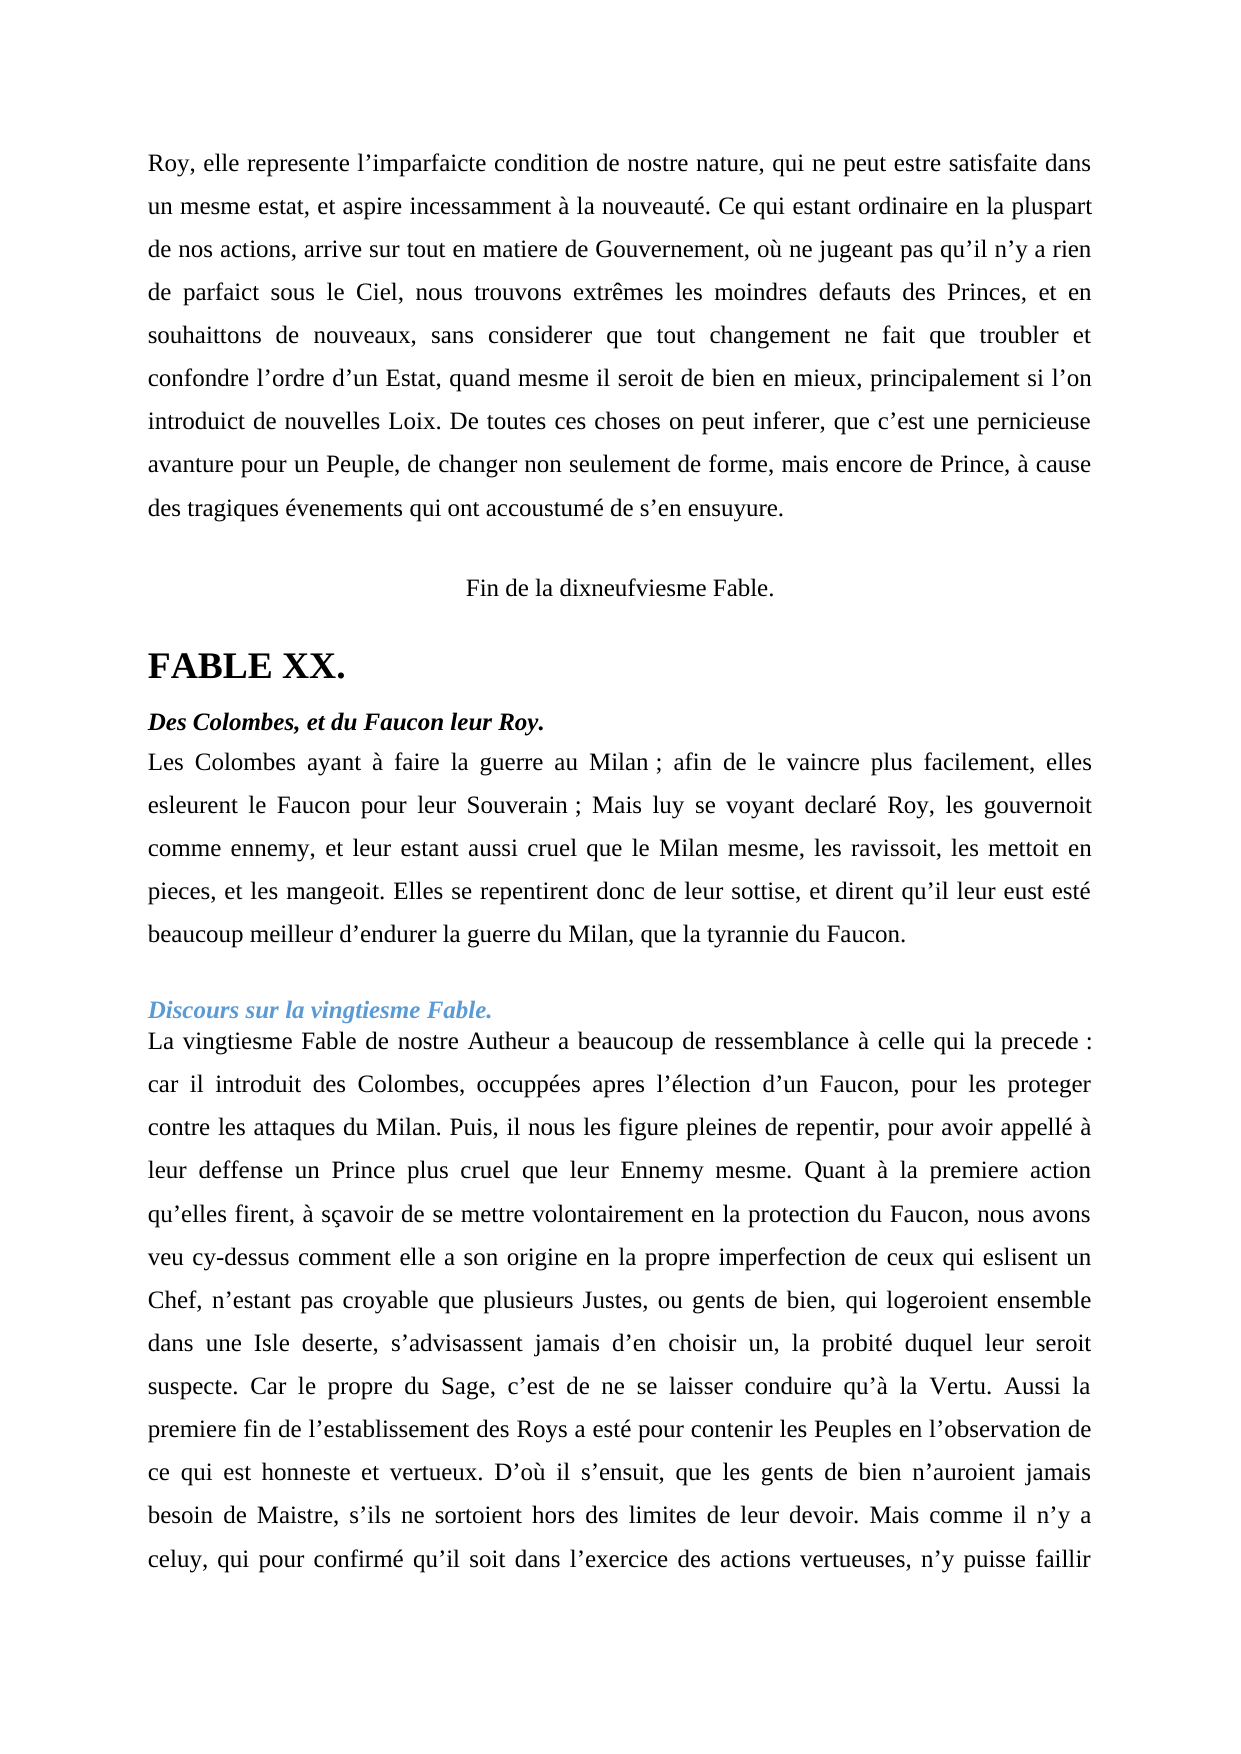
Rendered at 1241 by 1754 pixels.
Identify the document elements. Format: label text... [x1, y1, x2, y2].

text Les Colombes ayant à faire la guerre au Milan ; afin de le vaincre plus facilement, elles esleurent le Faucon pour leur Souverain ; Mais luy se voyant declaré Roy, les gouvernoit comme ennemy, et leur estant aussi cruel que le Milan mesme, les ravissoit, les mettoit en pieces, et les mangeoit. Elles se repentirent donc de leur sottise, et dirent qu’il leur eust esté beaucoup meilleur d’endurer la guerre du Milan, que la tyrannie du Faucon. [148, 747, 1093, 948]
text La vingtiesme Fable de nostre Autheur a beaucoup de ressemblance à celle qui la precede : car il introduit des Colombes, occuppées apres l’élection d’un Faucon, pour les proteger contre les attaques du Milan. Puis, il nous les figure pleines de repentir, pour avoir appellé à leur deffense un Prince plus cruel que leur Ennemy mesme. Quant à la premiere action qu’elles firent, à sçavoir de se mettre volontairement en la protection du Faucon, nous avons veu cy-dessus comment elle a son origine en la propre imperfection de ceux qui eslisent un Chef, n’estant pas croyable que plusieurs Justes, ou gents de bien, qui logeroient ensemble dans une Isle deserte, s’advisassent jamais d’en choisir un, la probité duquel leur seroit suspecte. Car le propre du Sage, c’est de ne se laisser conduire qu’à la Vertu. Aussi la premiere fin de l’establissement des Roys a esté pour contenir les Peuples en l’observation de ce qui est honneste et vertueux. D’où il s’ensuit, que les gents de bien n’auroient jamais besoin de Maistre, s’ils ne sortoient hors des limites de leur devoir. Mais comme il n’y a celuy, qui pour confirmé qu’il soit dans l’exercice des actions vertueuses, n’y puisse faillir [148, 1026, 1093, 1572]
subtitle FABLE XX. [148, 643, 1093, 687]
text Des Colombes, et du Faucon leur Roy. [148, 707, 1093, 736]
text Fin de la dixneufviesme Fable. [148, 573, 1093, 602]
subtitle Discours sur la vingtiesme Fable. [148, 996, 1093, 1024]
text Roy, elle represente l’imparfaicte condition de nostre nature, qui ne peut estre satisfaite dans un mesme estat, et aspire incessamment à la nouveauté. Ce qui estant ordinaire en la pluspart de nos actions, arrive sur tout en matiere de Gouvernement, où ne jugeant pas qu’il n’y a rien de parfaict sous le Ciel, nous trouvons extrêmes les moindres defauts des Princes, et en souhaittons de nouveaux, sans considerer que tout changement ne fait que troubler et confondre l’ordre d’un Estat, quand mesme il seroit de bien en mieux, principalement si l’on introduict de nouvelles Loix. De toutes ces choses on peut inferer, que c’est une pernicieuse avanture pour un Peuple, de changer non seulement de forme, mais encore de Prince, à cause des tragiques évenements qui ont accoustumé de s’en ensuyure. [148, 148, 1093, 521]
